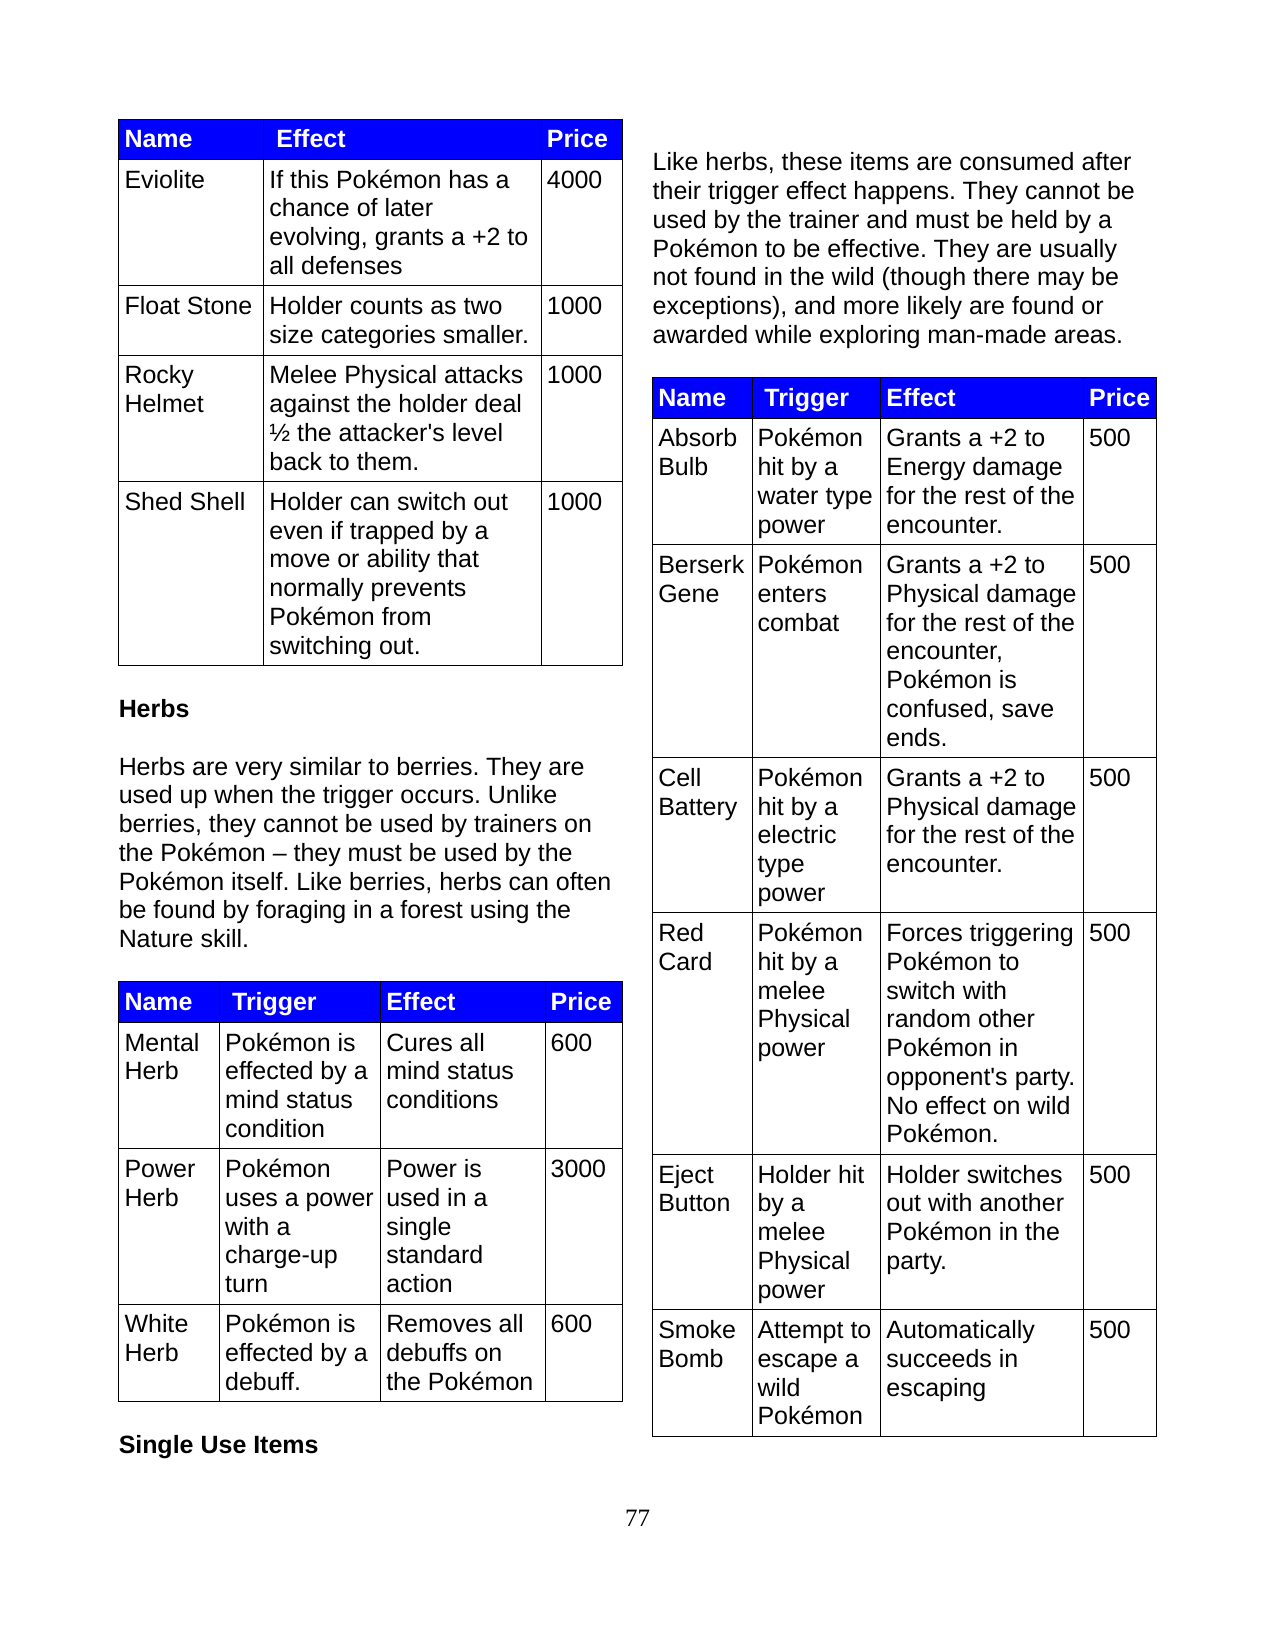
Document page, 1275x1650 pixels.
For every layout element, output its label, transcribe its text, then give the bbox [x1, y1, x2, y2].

table_cell 500 [1084, 913, 1156, 1154]
table_header Trigger [753, 378, 880, 418]
table_cell 500 [1084, 1310, 1156, 1436]
table_cell Pokémon hit by a water type power [753, 419, 880, 544]
text Single Use Items [118, 1430, 622, 1459]
table_cell 500 [1084, 758, 1156, 912]
table_header Effect [264, 120, 541, 159]
table_cell Forces triggering Pokémon to switch with random other Pokémon in opponent's party. No effect on wild Pokémon. [881, 913, 1083, 1154]
table_cell Pokémon enters combat [753, 545, 880, 757]
table_cell Red Card [653, 913, 752, 1154]
table_header Effect [381, 982, 545, 1022]
table_header Name [119, 982, 219, 1022]
table_cell 4000 [542, 160, 622, 285]
table_cell Rocky Helmet [119, 356, 263, 481]
table_cell 600 [546, 1305, 622, 1401]
table_cell 3000 [546, 1149, 622, 1304]
table_cell Automatically succeeds in escaping [881, 1310, 1083, 1436]
text Herbs are very similar to berries. They are used up when the trigger occurs. Unlike berries, they cannot be used by trainers on the Pokémon – they must be used by the Pokémon itself. Like berries, herbs can often be found by foraging in a forest using the Nature skill. [118, 751, 622, 953]
table_header Price [542, 120, 622, 159]
table_header Price [546, 982, 622, 1022]
table_cell Holder can switch out even if trapped by a move or ability that normally prevents Pokémon from switching out. [264, 482, 541, 665]
table_cell Pokémon hit by a electric type power [753, 758, 880, 912]
table_cell Eject Button [653, 1155, 752, 1309]
table_cell Melee Physical attacks against the holder deal ½ the attacker's level back to them. [264, 356, 541, 481]
text Herbs [118, 694, 622, 723]
table_cell Attempt to escape a wild Pokémon [753, 1310, 880, 1436]
table_cell 1000 [542, 356, 622, 481]
table_header Price [1084, 378, 1156, 418]
text Like herbs, these items are consumed after their trigger effect happens. They cannot be used by the trainer and must be held by a Pokémon to be effective. They are usually not found in the wild (though there may be exceptions), and more likely are found or awarded while exploring man-made areas. [652, 147, 1156, 348]
table_cell 500 [1084, 1155, 1156, 1309]
table_cell Power is used in a single standard action [381, 1149, 545, 1304]
table_cell Berserk Gene [653, 545, 752, 757]
table_cell 1000 [542, 286, 622, 354]
table_cell Cell Battery [653, 758, 752, 912]
table_cell Shed Shell [119, 482, 263, 665]
table_cell Grants a +2 to Physical damage for the rest of the encounter, Pokémon is confused, save ends. [881, 545, 1083, 757]
table_header Name [119, 120, 263, 159]
table_cell Grants a +2 to Physical damage for the rest of the encounter. [881, 758, 1083, 912]
table_cell Holder hit by a melee Physical power [753, 1155, 880, 1309]
table_cell 500 [1084, 545, 1156, 757]
table_cell Pokémon is effected by a mind status condition [220, 1023, 380, 1148]
table_cell Holder switches out with another Pokémon in the party. [881, 1155, 1083, 1309]
table_header Trigger [220, 982, 380, 1022]
table_cell If this Pokémon has a chance of later evolving, grants a +2 to all defenses [264, 160, 541, 285]
table_cell Pokémon hit by a melee Physical power [753, 913, 880, 1154]
table_cell Power Herb [119, 1149, 219, 1304]
table_cell Cures all mind status conditions [381, 1023, 545, 1148]
table_cell 600 [546, 1023, 622, 1148]
table_cell Removes all debuffs on the Pokémon [381, 1305, 545, 1401]
table_cell Smoke Bomb [653, 1310, 752, 1436]
table_header Effect [881, 378, 1083, 418]
table_cell 500 [1084, 419, 1156, 544]
table_cell White Herb [119, 1305, 219, 1401]
table_cell Pokémon is effected by a debuff. [220, 1305, 380, 1401]
table_cell Holder counts as two size categories smaller. [264, 286, 541, 354]
table_cell Mental Herb [119, 1023, 219, 1148]
table_cell 1000 [542, 482, 622, 665]
table_cell Float Stone [119, 286, 263, 354]
table_cell Grants a +2 to Energy damage for the rest of the encounter. [881, 419, 1083, 544]
table_cell Absorb Bulb [653, 419, 752, 544]
table_cell Eviolite [119, 160, 263, 285]
table_header Name [653, 378, 752, 418]
table_cell Pokémon uses a power with a charge-up turn [220, 1149, 380, 1304]
